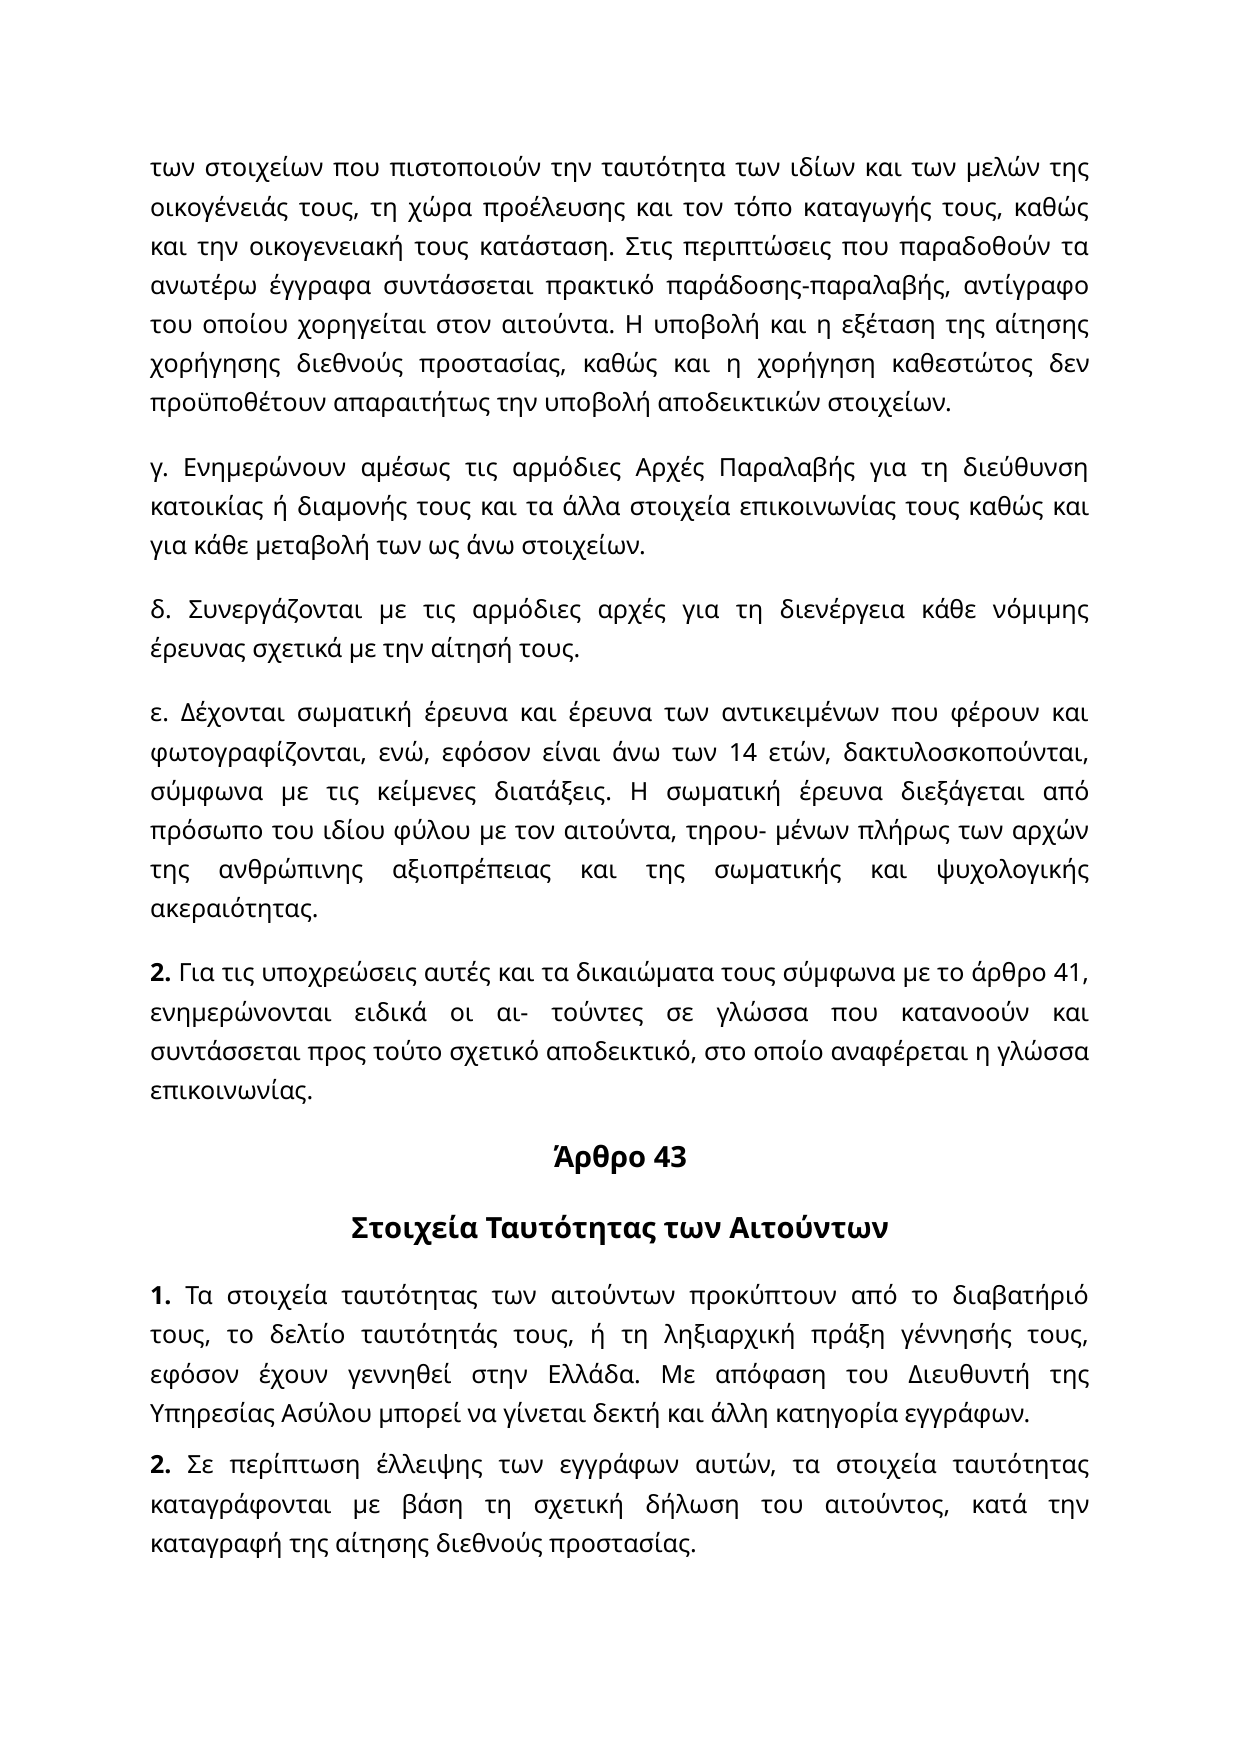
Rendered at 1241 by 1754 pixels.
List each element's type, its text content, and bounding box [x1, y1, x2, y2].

subtitle Στοιχεία Ταυτότητας των Αιτούντων [150, 1207, 1090, 1247]
text 2. Σε περίπτωση έλλειψης των εγγράφων αυτών, τα στοιχεία ταυτότητας καταγράφονται με βάση τη σχετική δήλωση του αιτούντος, κατά την καταγραφή της αίτησης διεθνούς προστασίας. [150, 1447, 1090, 1559]
text των στοιχείων που πιστοποιούν την ταυτότητα των ιδίων και των μελών της οικογένειάς τους, τη χώρα προέλευσης και τον τόπο καταγωγής τους, καθώς και την οικογενειακή τους κατάσταση. Στις περιπτώσεις που παραδοθούν τα ανωτέρω έγγραφα συντάσσεται πρακτικό παράδοσης-παραλαβής, αντίγραφο του οποίου χορηγείται στον αιτούντα. Η υποβολή και η εξέταση της αίτησης χορήγησης διεθνούς προστασίας, καθώς και η χορήγηση καθεστώτος δεν προϋποθέτουν απαραιτήτως την υποβολή αποδεικτικών στοιχείων. [150, 150, 1090, 419]
text 1. Τα στοιχεία ταυτότητας των αιτούντων προκύπτουν από το διαβατήριό τους, το δελτίο ταυτότητάς τους, ή τη ληξιαρχική πράξη γέννησής τους, εφόσον έχουν γεννηθεί στην Ελλάδα. Με απόφαση του Διευθυντή της Υπηρεσίας Ασύλου μπορεί να γίνεται δεκτή και άλλη κατηγορία εγγράφων. [150, 1278, 1090, 1429]
text γ. Ενημερώνουν αμέσως τις αρμόδιες Αρχές Παραλαβής για τη διεύθυνση κατοικίας ή διαμονής τους και τα άλλα στοιχεία επικοινωνίας τους καθώς και για κάθε μεταβολή των ως άνω στοιχείων. [150, 449, 1090, 562]
text ε. Δέχονται σωματική έρευνα και έρευνα των αντικειμένων που φέρουν και φωτογραφίζονται, ενώ, εφόσον είναι άνω των 14 ετών, δακτυλοσκοπούνται, σύμφωνα με τις κείμενες διατάξεις. Η σωματική έρευνα διεξάγεται από πρόσωπο του ιδίου φύλου με τον αιτούντα, τηρου- μένων πλήρως των αρχών της ανθρώπινης αξιοπρέπειας και της σωματικής και ψυχολογικής ακεραιότητας. [150, 695, 1090, 925]
text δ. Συνεργάζονται με τις αρμόδιες αρχές για τη διενέργεια κάθε νόμιμης έρευνας σχετικά με την αίτησή τους. [150, 592, 1090, 665]
text 2. Για τις υποχρεώσεις αυτές και τα δικαιώματα τους σύμφωνα με το άρθρο 41, ενημερώνονται ειδικά οι αι- τούντες σε γλώσσα που κατανοούν και συντάσσεται προς τούτο σχετικό αποδεικτικό, στο οποίο αναφέρεται η γλώσσα επικοινωνίας. [150, 955, 1090, 1107]
subtitle Άρθρο 43 [150, 1137, 1090, 1176]
